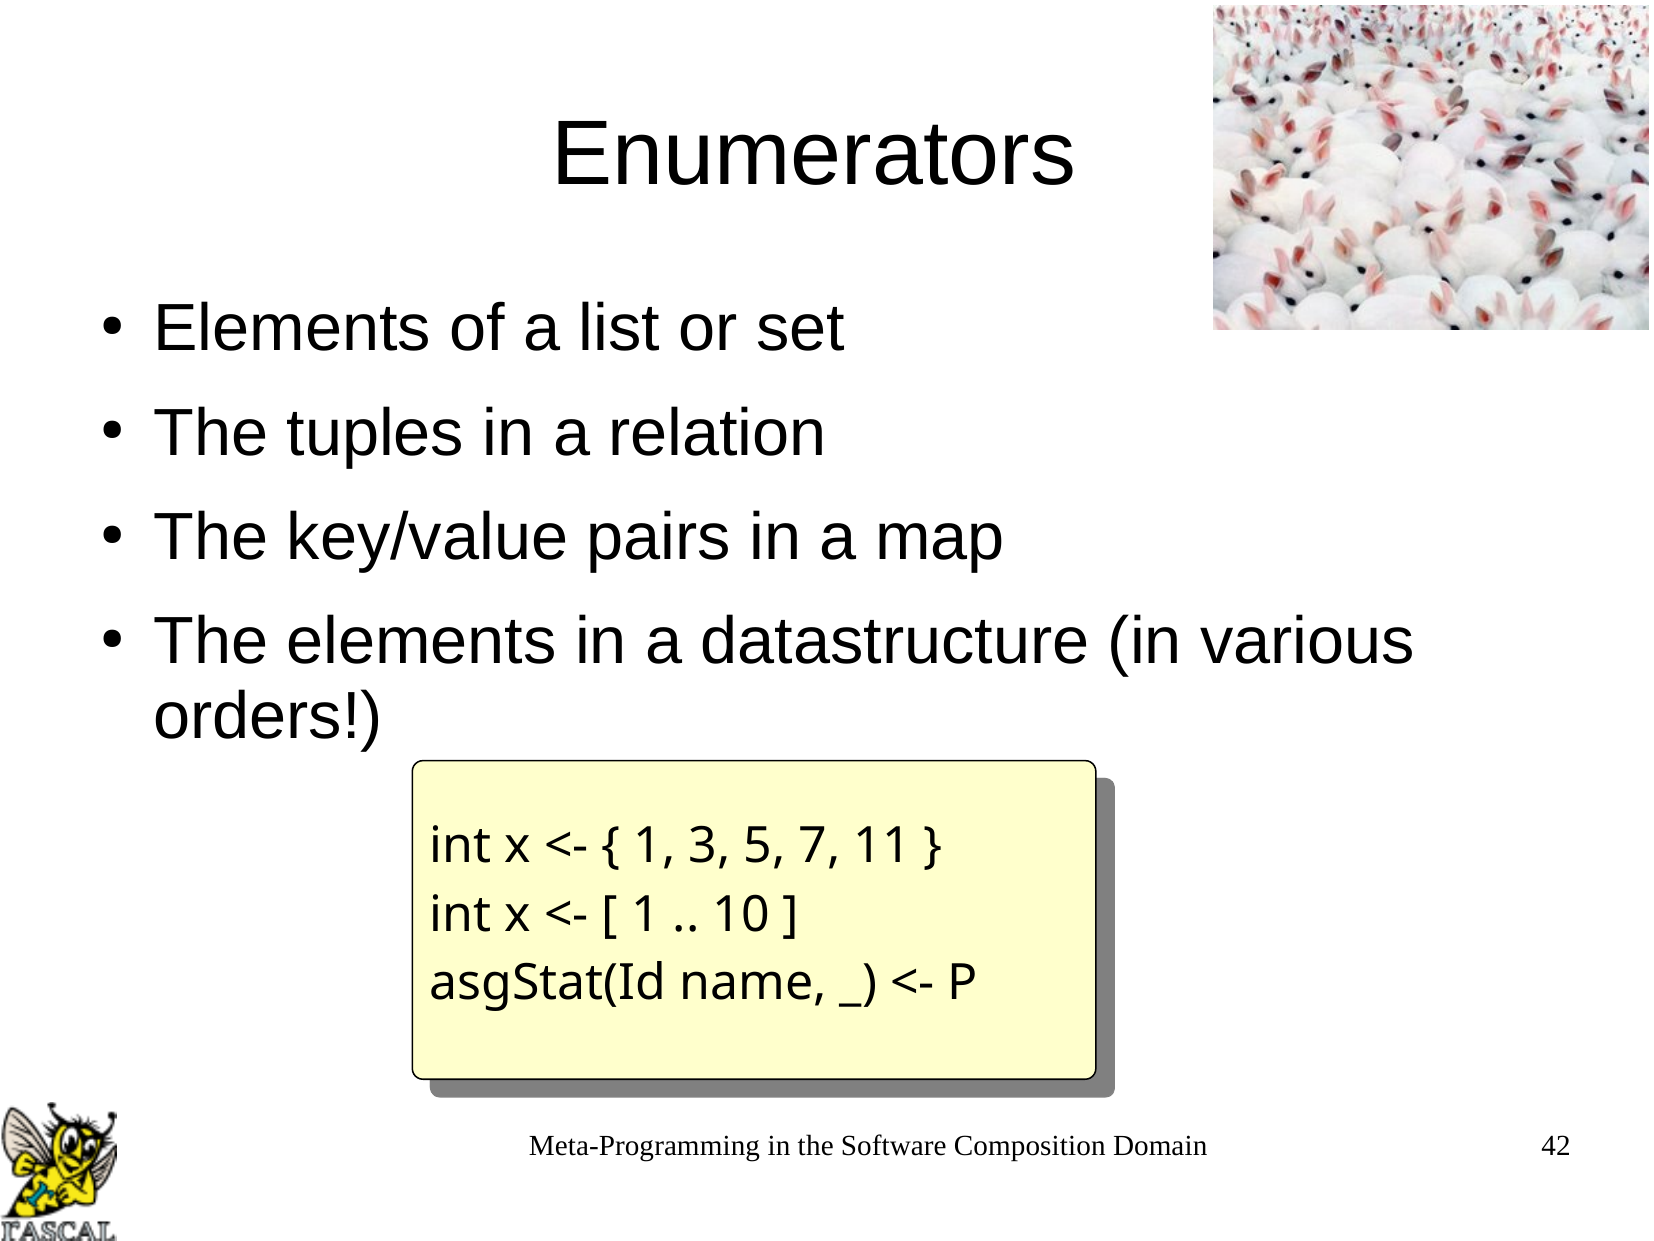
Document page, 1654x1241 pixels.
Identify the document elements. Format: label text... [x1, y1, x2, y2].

picture [0, 1102, 117, 1241]
title Enumerators [82, 49, 1213, 257]
picture [1213, 5, 1649, 330]
list Elements of a list or set The tuples in a relation The key/value pairs in a map The elements in a datastructure (in various orders!) [82, 290, 1571, 1109]
text_box [412, 760, 1096, 1076]
text_box int x <- { 1, 3, 5, 7, 11 } int x <- [ 1 .. 10 ] asgStat(Id name, _) <- P [415, 801, 1482, 1189]
